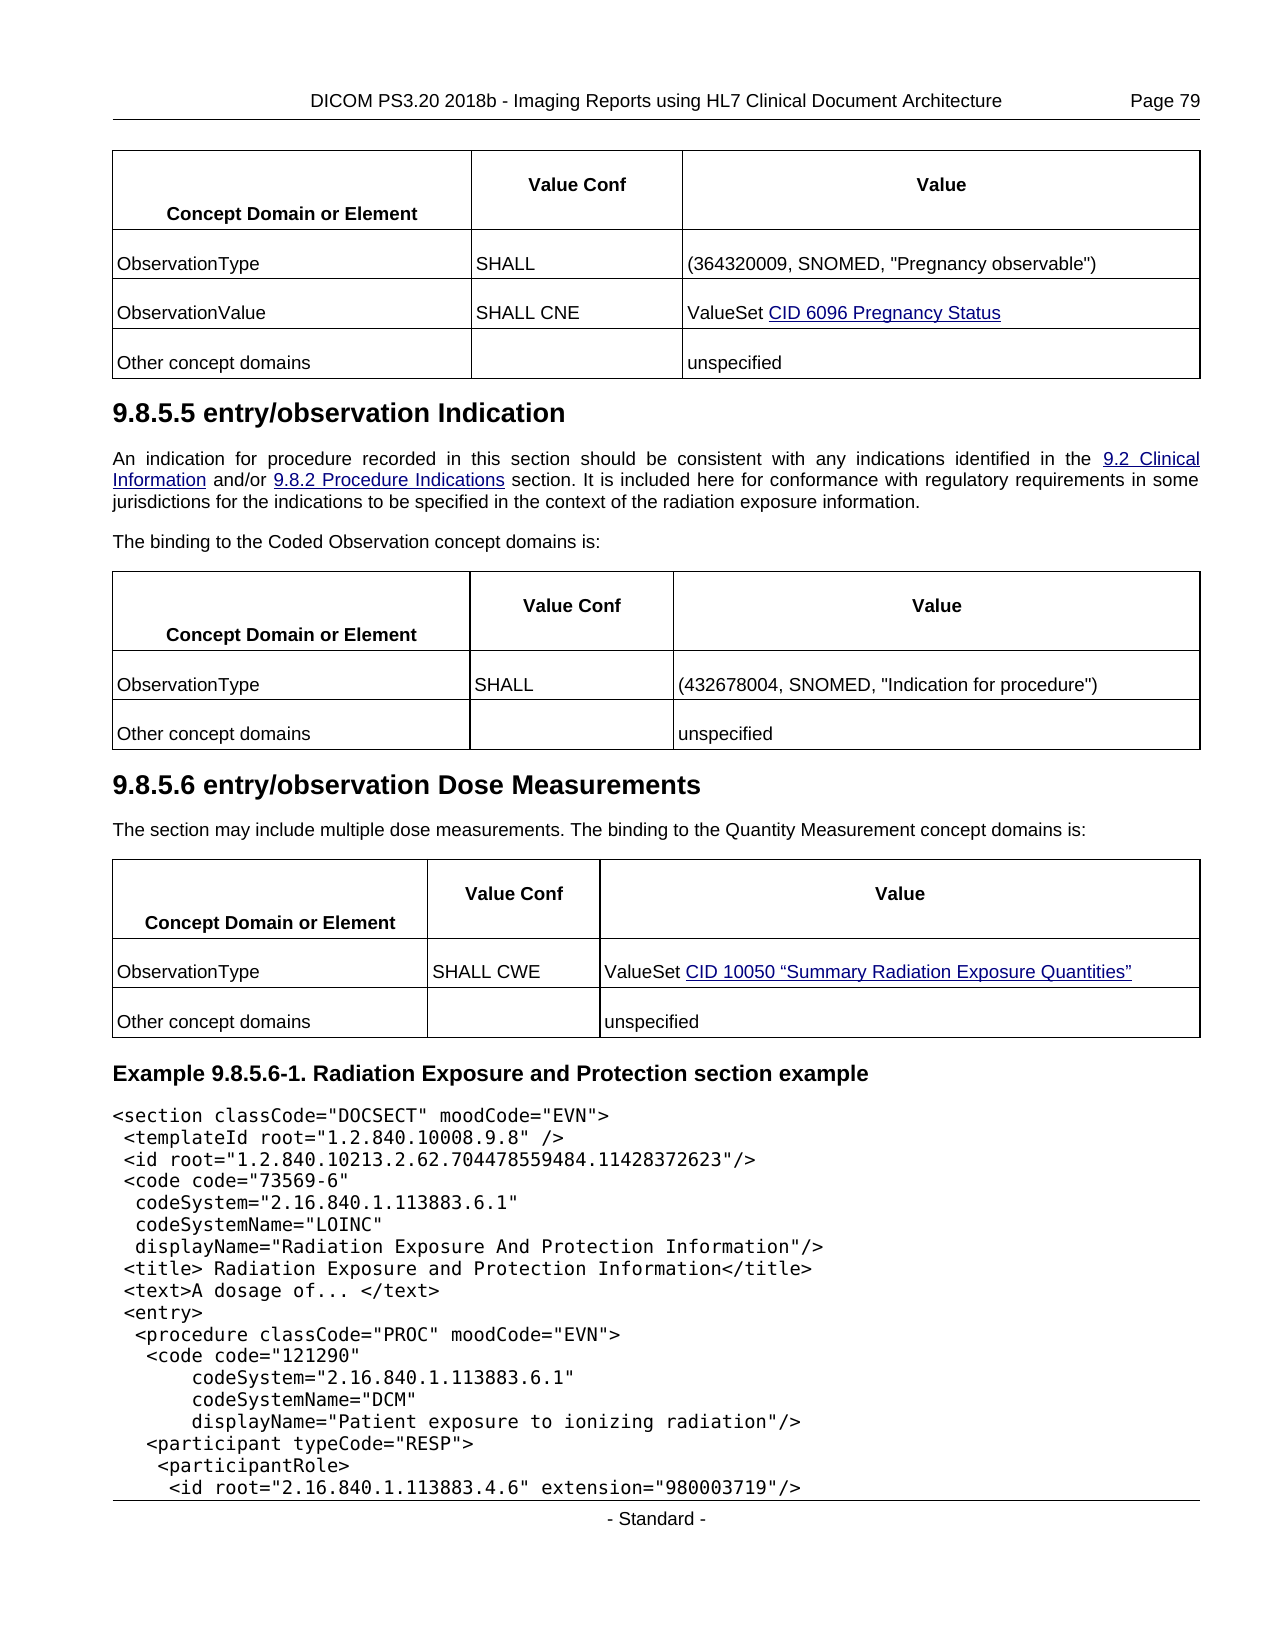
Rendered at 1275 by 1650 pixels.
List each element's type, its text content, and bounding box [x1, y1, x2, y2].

table_cell unspecified [683, 329, 1199, 377]
table_cell (432678004, SNOMED, "Indication for procedure") [674, 651, 1199, 699]
table_header Concept Domain or Element [113, 151, 471, 228]
table_cell [472, 329, 682, 377]
table_cell [471, 700, 673, 749]
table_cell Other concept domains [113, 988, 427, 1037]
table_header Value Conf [472, 151, 682, 228]
table_cell Observation​Type [113, 651, 469, 699]
table_header Value Conf [428, 860, 599, 937]
text <section classCode="DOCSECT" moodCode="EVN"> <templateId root="1.2.840.10008.9.8" /> <id root="1.2.840.10213.2.62.704478559484.11428372623"/> <code code="73569-6" codeSystem="2.16.840.1.113883.6.1" codeSystemName="LOINC" displayName="Radiation Exposure And Protection Information"/> <title> Radiation Exposure and Protection Information</title> <text>A dosage of... </text> <entry> <procedure classCode="PROC" moodCode="EVN"> <code code="121290" codeSystem="2.16.840.1.113883.6.1" codeSystemName="DCM" displayName="Patient exposure to ionizing radiation"/> <participant typeCode="RESP"> <participantRole> <id root="2.16.840.1.113883.4.6" extension="980003719"/> [112, 1105, 1200, 1499]
text 9.8.5.6 entry/observation Dose Measurements [112, 769, 1200, 800]
table_header Value [683, 151, 1199, 228]
table_cell Observation​Type [113, 939, 427, 987]
table_header Value [674, 572, 1199, 649]
text The section may include multiple dose measurements. The binding to the Quantity Measurement concept domains is: [112, 819, 1200, 840]
table_cell (364320009, SNOMED, "Pregnancy observable") [683, 230, 1199, 278]
table_cell unspecified [674, 700, 1199, 749]
table_header Value Conf [471, 572, 673, 649]
text An indication for procedure recorded in this section should be consistent with any indications identified in the 9.2 Clinical Information and/or 9.8.2 Procedure Indications section. It is included here for conformance with regulatory requirements in some jurisdictions for the indications to be specified in the context of the radiation exposure information. [112, 447, 1200, 512]
table_header Concept Domain or Element [113, 860, 427, 937]
table_cell SHALL CNE [472, 279, 682, 328]
text Example 9.8.5.6-1. Radiation Exposure and Protection section example [112, 1060, 1200, 1086]
table_cell SHALL CWE [428, 939, 599, 987]
table_cell Value​Set CID 10050 “Summary Radiation Exposure Quantities” [601, 939, 1199, 987]
table_cell Other concept domains [113, 700, 469, 749]
table_header Concept Domain or Element [113, 572, 469, 649]
table_cell [428, 988, 599, 1037]
table_cell SHALL [471, 651, 673, 699]
table_cell Other concept domains [113, 329, 471, 377]
table_cell Value​Set CID 6096 Pregnancy Status [683, 279, 1199, 328]
text 9.8.5.5 entry/observation Indication [112, 397, 1200, 428]
table_cell Observation​Type [113, 230, 471, 278]
table_cell Observation​Value [113, 279, 471, 328]
table_cell unspecified [601, 988, 1199, 1037]
table_cell SHALL [472, 230, 682, 278]
table_header Value [601, 860, 1199, 937]
text The binding to the Coded Observation concept domains is: [112, 531, 1200, 552]
